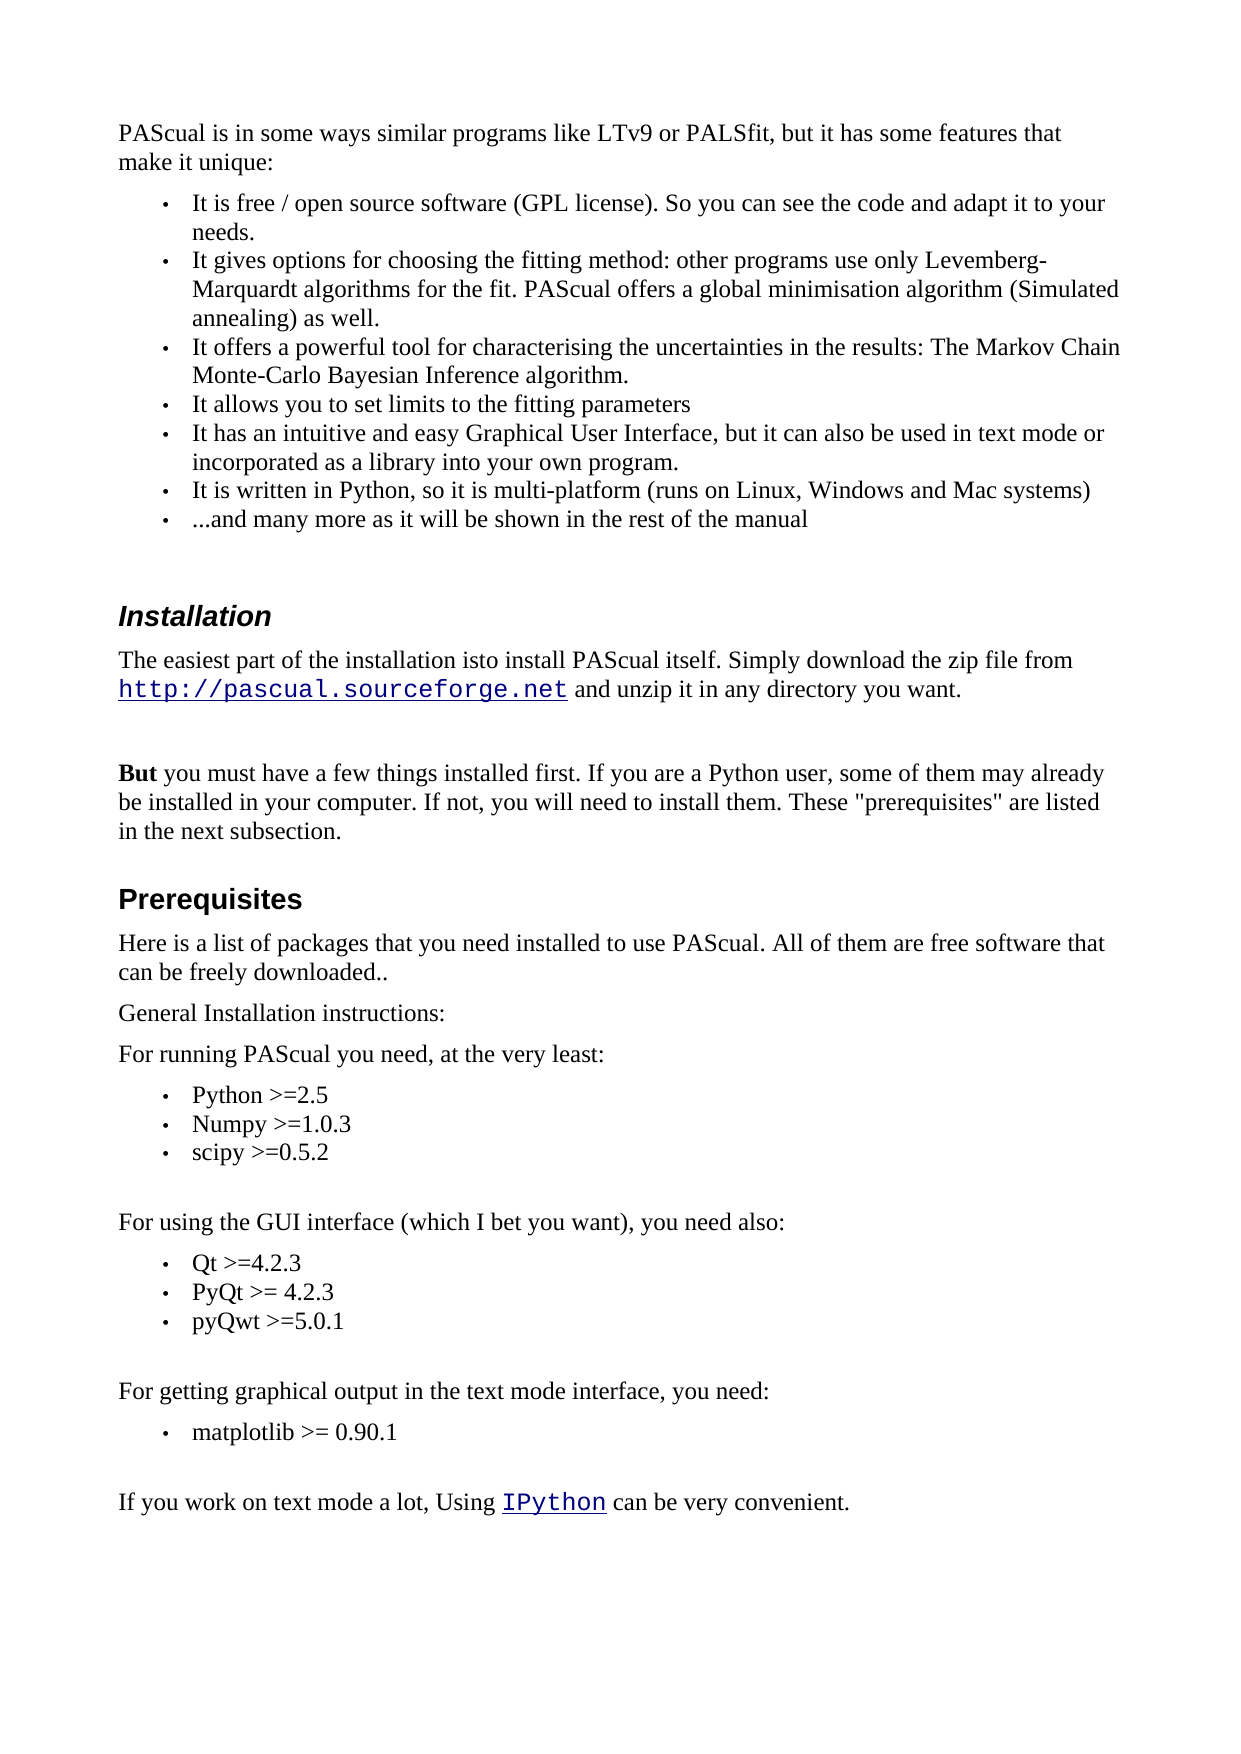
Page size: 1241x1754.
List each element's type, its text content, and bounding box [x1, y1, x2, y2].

text For running PAScual you need, at the very least: [118, 1039, 1122, 1068]
list It is written in Python, so it is multi-platform (runs on Linux, Windows and Mac systems) [162, 476, 1122, 504]
list It gives options for choosing the fitting method: other programs use only Levemberg-Marquardt algorithms for the fit. PAScual offers a global minimisation algorithm (Simulated annealing) as well. [162, 246, 1122, 332]
text General Installation instructions: [118, 998, 1122, 1026]
text For using the GUI interface (which I bet you want), you need also: [118, 1207, 1122, 1236]
text But you must have a few things installed first. If you are a Python user, some of them may already be installed in your computer. If not, you will need to install them. These "prerequisites" are listed in the next subsection. [118, 758, 1122, 844]
text If you work on text mode a lot, Using IPython can be very convenient. [118, 1487, 1122, 1518]
list It is free / open source software (GPL license). So you can see the code and adapt it to your needs. [162, 188, 1122, 246]
list ...and many more as it will be shown in the rest of the manual [162, 504, 1122, 533]
list It offers a powerful tool for characterising the uncertainties in the results: The Markov Chain Monte-Carlo Bayesian Inference algorithm. [162, 332, 1122, 389]
text For getting graphical output in the text mode interface, you need: [118, 1376, 1122, 1405]
list It has an intuitive and easy Graphical User Interface, but it can also be used in text mode or incorporated as a library into your own program. [162, 418, 1122, 476]
text The easiest part of the installation isto install PAScual itself. Simply download the zip file from http://pascual.sourceforge.net and unzip it in any directory you want. [118, 645, 1122, 705]
list scipy >=0.5.2 [162, 1137, 1122, 1166]
text PAScual is in some ways similar programs like LTv9 or PALSfit, but it has some features that make it unique: [118, 118, 1122, 176]
subtitle Installation [118, 599, 1122, 633]
list It allows you to set limits to the fitting parameters [162, 389, 1122, 418]
text Here is a list of packages that you need installed to use PAScual. All of them are free software that can be freely downloaded.. [118, 928, 1122, 985]
list Qt >=4.2.3 [162, 1248, 1122, 1277]
list Numpy >=1.0.3 [162, 1109, 1122, 1137]
subtitle Prerequisites [118, 882, 1122, 915]
list matplotlib >= 0.90.1 [162, 1417, 1122, 1446]
list PyQt >= 4.2.3 [162, 1277, 1122, 1306]
list pyQwt >=5.0.1 [162, 1306, 1122, 1335]
list Python >=2.5 [162, 1080, 1122, 1109]
